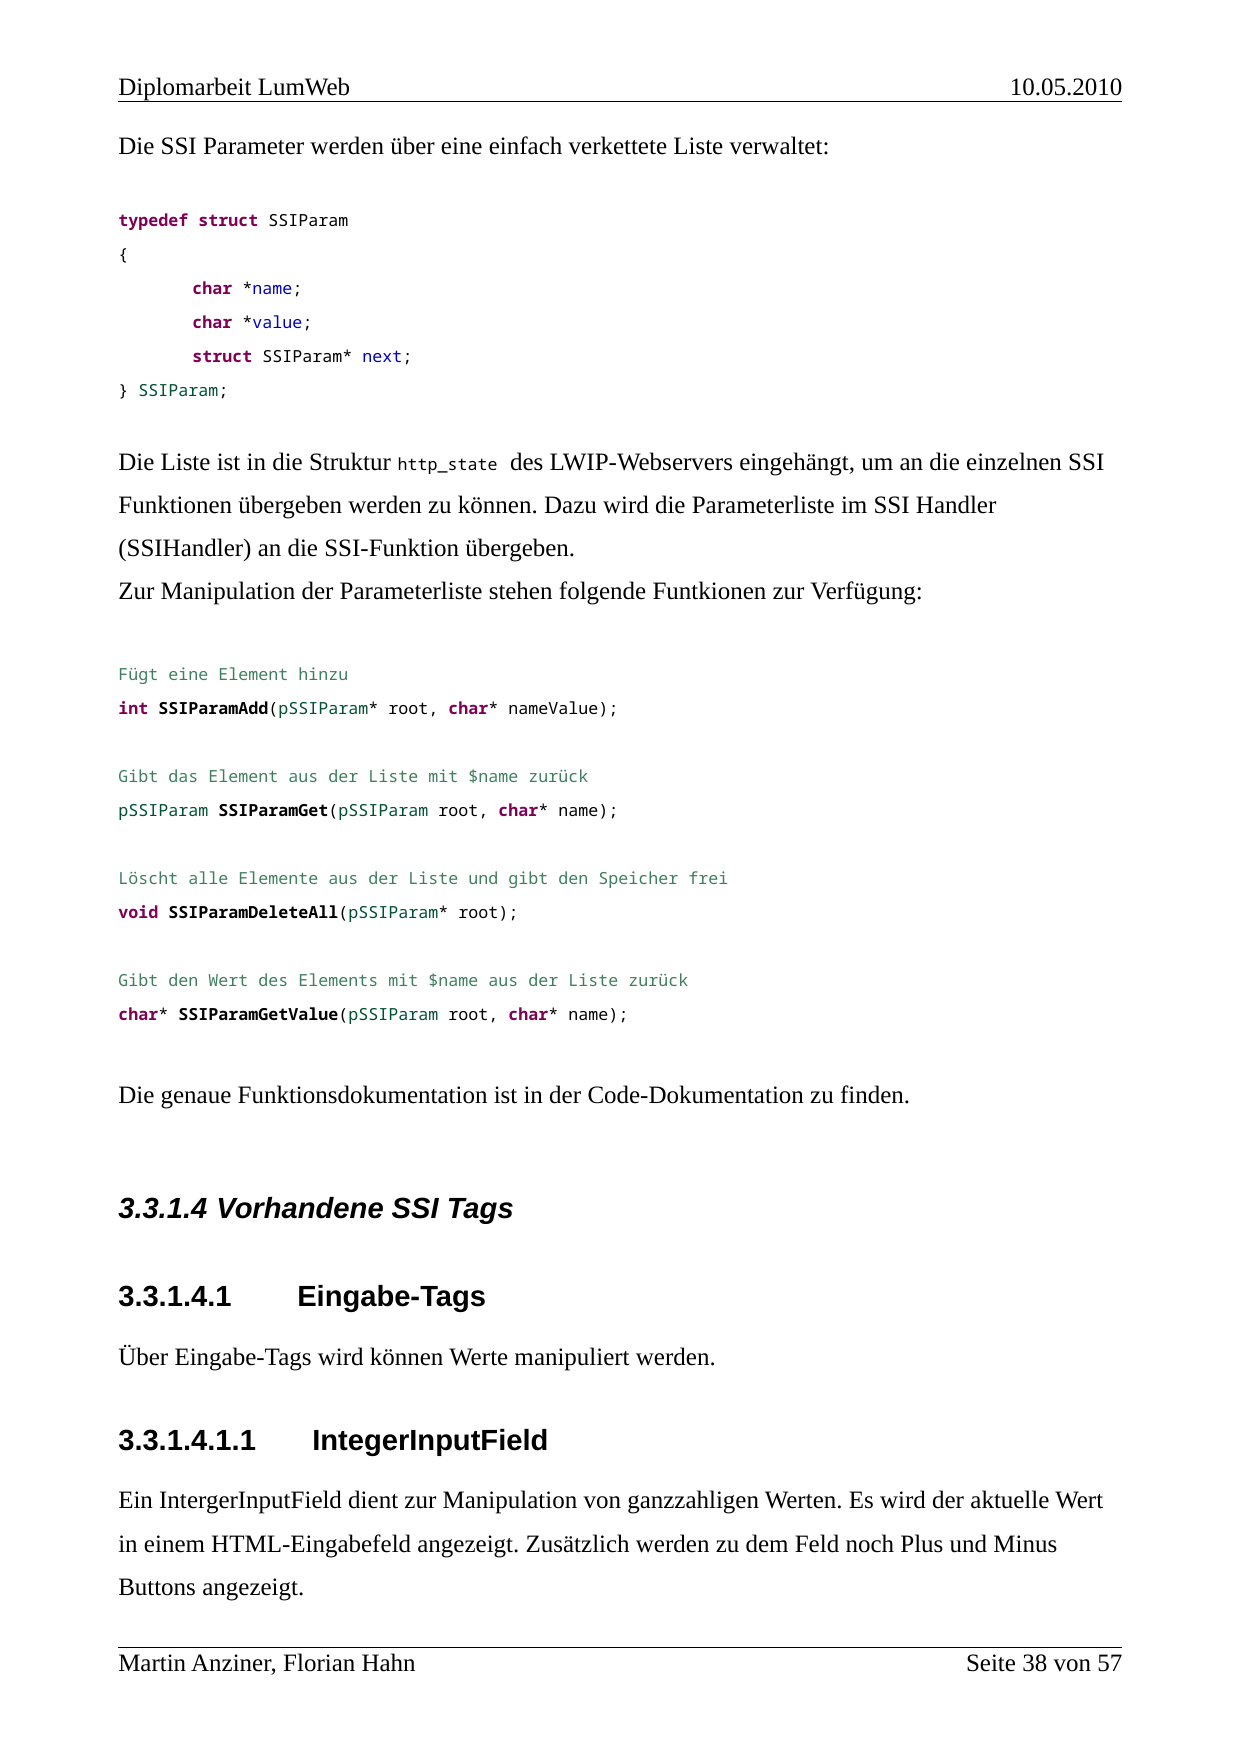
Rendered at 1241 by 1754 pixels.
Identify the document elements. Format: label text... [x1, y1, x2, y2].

text char* SSIParamGetValue(pSSIParam root, char* name); [118, 1003, 1122, 1026]
text { [118, 242, 1122, 265]
text typedef struct SSIParam [118, 208, 1122, 231]
subtitle IntegerInputField [118, 1423, 1122, 1456]
text pSSIParam SSIParamGet(pSSIParam root, char* name); [118, 799, 1122, 821]
text char *name; [118, 276, 1122, 299]
text int SSIParamAdd(pSSIParam* root, char* nameValue); [118, 696, 1122, 719]
text Gibt das Element aus der Liste mit $name zurück [118, 764, 1122, 787]
subtitle Vorhandene SSI Tags [118, 1191, 1122, 1225]
text Die Liste ist in die Struktur http_state des LWIP-Webservers eingehängt, um an die einzelnen SSI Funktionen übergeben werden zu können. Dazu wird die Parameterliste im SSI Handler (SSIHandler) an die SSI-Funktion übergeben. [118, 447, 1122, 562]
text Die genaue Funktionsdokumentation ist in der Code-Dokumentation zu finden. [118, 1080, 1122, 1109]
text Zur Manipulation der Parameterliste stehen folgende Funtkionen zur Verfügung: [118, 576, 1122, 605]
text Gibt den Wert des Elements mit $name aus der Liste zurück [118, 969, 1122, 992]
text Löscht alle Elemente aus der Liste und gibt den Speicher frei [118, 867, 1122, 889]
text char *value; [118, 311, 1122, 333]
text } SSIParam; [118, 379, 1122, 401]
text Fügt eine Element hinzu [118, 662, 1122, 685]
text struct SSIParam* next; [118, 344, 1122, 367]
text Über Eingabe-Tags wird können Werte manipuliert werden. [118, 1342, 1122, 1371]
text void SSIParamDeleteAll(pSSIParam* root); [118, 901, 1122, 923]
subtitle Eingabe-Tags [118, 1279, 1122, 1313]
text Die SSI Parameter werden über eine einfach verkettete Liste verwaltet: [118, 131, 1122, 160]
text Ein IntergerInputField dient zur Manipulation von ganzzahligen Werten. Es wird der aktuelle Wert in einem HTML-Eingabefeld angezeigt. Zusätzlich werden zu dem Feld noch Plus und Minus Buttons angezeigt. [118, 1486, 1122, 1601]
